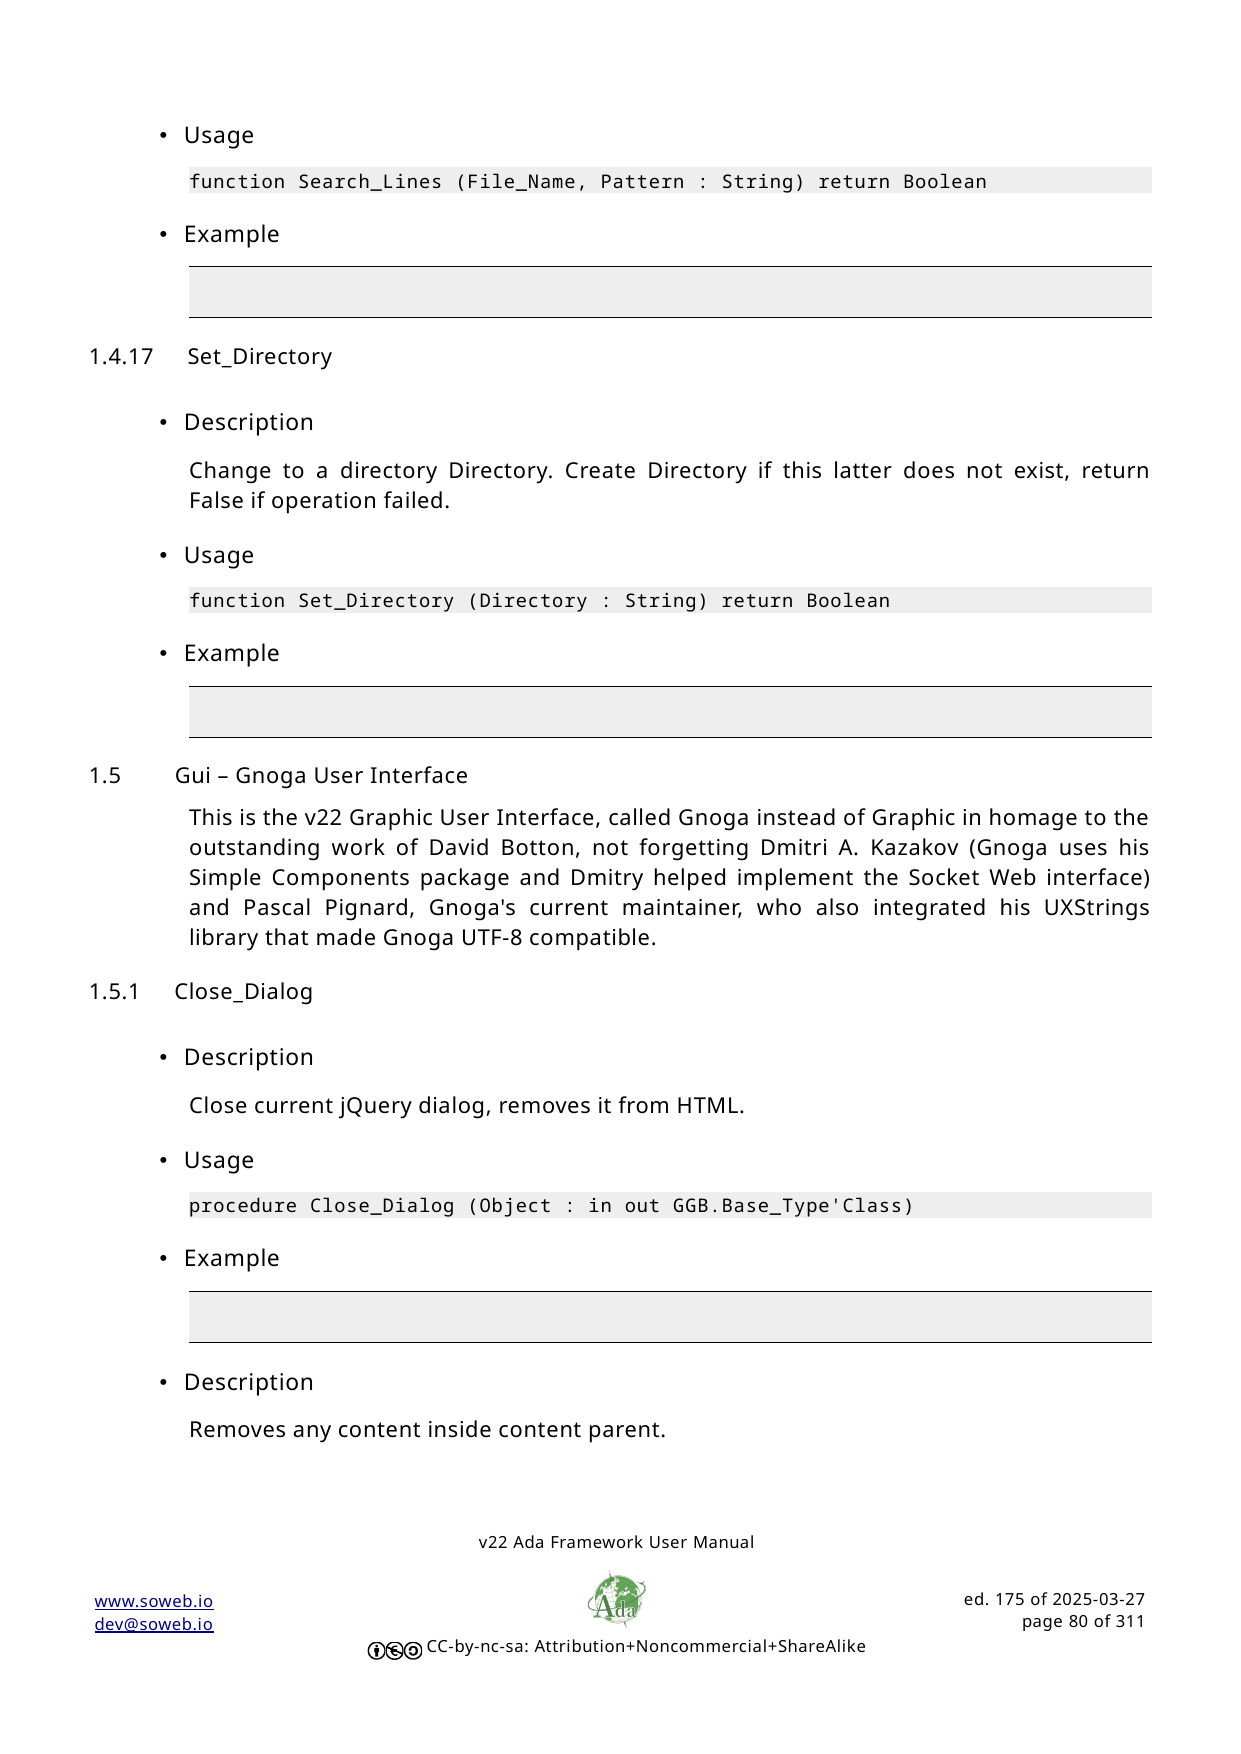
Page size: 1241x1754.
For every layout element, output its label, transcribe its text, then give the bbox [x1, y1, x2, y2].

text function Search_Lines (File_Name, Pattern : String) return Boolean [189, 167, 1152, 193]
subtitle Close_Dialog [88, 976, 1152, 1017]
text Removes any content inside content parent. [189, 1414, 1152, 1444]
subtitle Example [159, 637, 1152, 668]
text Change to a directory Directory. Create Directory if this latter does not exist, return False if operation failed. [189, 454, 1152, 514]
subtitle Description [159, 1365, 1152, 1397]
subtitle Usage [159, 118, 1152, 150]
subtitle Gui – Gnoga User Interface [88, 760, 1152, 790]
picture [367, 1642, 423, 1660]
subtitle Example [159, 217, 1152, 248]
picture [587, 1570, 646, 1629]
subtitle Description [159, 1041, 1152, 1072]
text This is the v22 Graphic User Interface, called Gnoga instead of Graphic in homage to the outstanding work of David Botton, not forgetting Dmitri A. Kazakov (Gnoga uses his Simple Components package and Dmitry helped implement the Socket Web interface) and Pascal Pignard, Gnoga's current maintainer, who also integrated his UXStrings library that made Gnoga UTF-8 compatible. [189, 802, 1152, 952]
subtitle Description [159, 406, 1152, 437]
text Close current jQuery dialog, removes it from HTML. [189, 1089, 1152, 1119]
subtitle Example [159, 1242, 1152, 1273]
subtitle Set_Directory [88, 341, 1152, 382]
subtitle Usage [159, 538, 1152, 569]
text procedure Close_Dialog (Object : in out GGB.Base_Type'Class) [189, 1192, 1152, 1218]
subtitle Usage [159, 1143, 1152, 1174]
text function Set_Directory (Directory : String) return Boolean [189, 587, 1152, 613]
